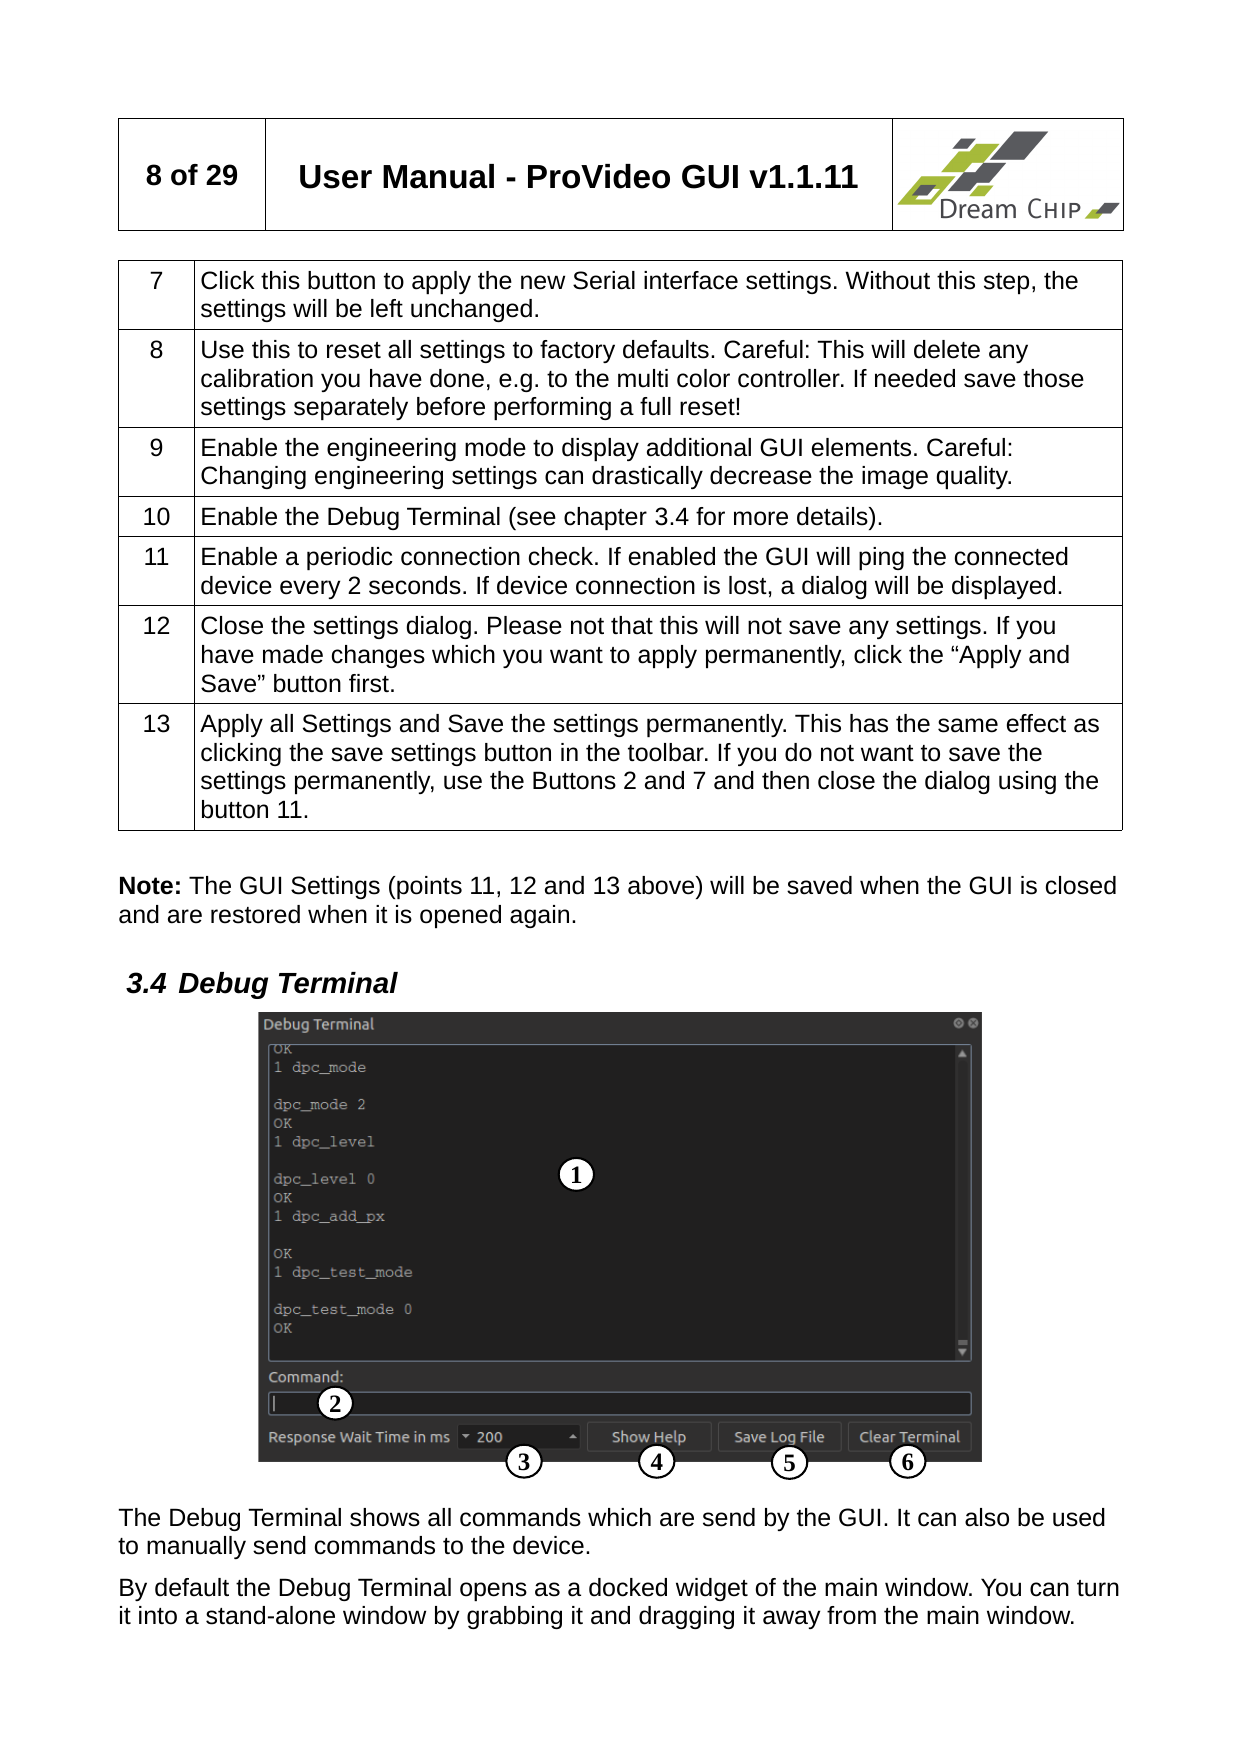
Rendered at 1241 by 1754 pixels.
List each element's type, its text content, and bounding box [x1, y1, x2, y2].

table_cell Click this button to apply the new Serial interface settings. Without this step, the settings will be left unchanged. [195, 261, 1122, 329]
table_cell Apply all Settings and Save the settings permanently. This has the same effect as clicking the save settings button in the toolbar. If you do not want to save the settings permanently, use the Buttons 2 and 7 and then close the dialog using the button 11. [195, 704, 1122, 829]
subtitle Debug Terminal [118, 966, 1122, 999]
table_cell Enable a periodic connection check. If enabled the GUI will ping the connected device every 2 seconds. If device connection is lost, a dialog will be displayed. [195, 537, 1122, 605]
table_cell Close the settings dialog. Please not that this will not save any settings. If you have made changes which you want to apply permanently, click the “Apply and Save” button first. [195, 606, 1122, 703]
table_cell Use this to reset all settings to factory defaults. Careful: This will delete any calibration you have done, e.g. to the multi color controller. If needed save those settings separately before performing a full reset! [195, 330, 1122, 427]
picture [897, 130, 1120, 220]
text The Debug Terminal shows all commands which are send by the GUI. It can also be used to manually send commands to the device. [118, 1503, 1122, 1560]
table_cell Enable the engineering mode to display additional GUI elements. Careful: Changing engineering settings can drastically decrease the image quality. [195, 428, 1122, 496]
table_cell 13 [119, 704, 194, 829]
table_cell 10 [119, 497, 194, 536]
table_cell 8 [119, 330, 194, 427]
picture [258, 1012, 982, 1462]
table_cell 7 [119, 261, 194, 329]
text By default the Debug Terminal opens as a docked widget of the main window. You can turn it into a stand-alone window by grabbing it and dragging it away from the main window. [118, 1573, 1122, 1630]
text Note: The GUI Settings (points 11, 12 and 13 above) will be saved when the GUI is closed and are restored when it is opened again. [118, 871, 1122, 928]
table_cell 9 [119, 428, 194, 496]
table_cell Enable the Debug Terminal (see chapter 3.4 for more details). [195, 497, 1122, 536]
table_cell 11 [119, 537, 194, 605]
table_cell 12 [119, 606, 194, 703]
